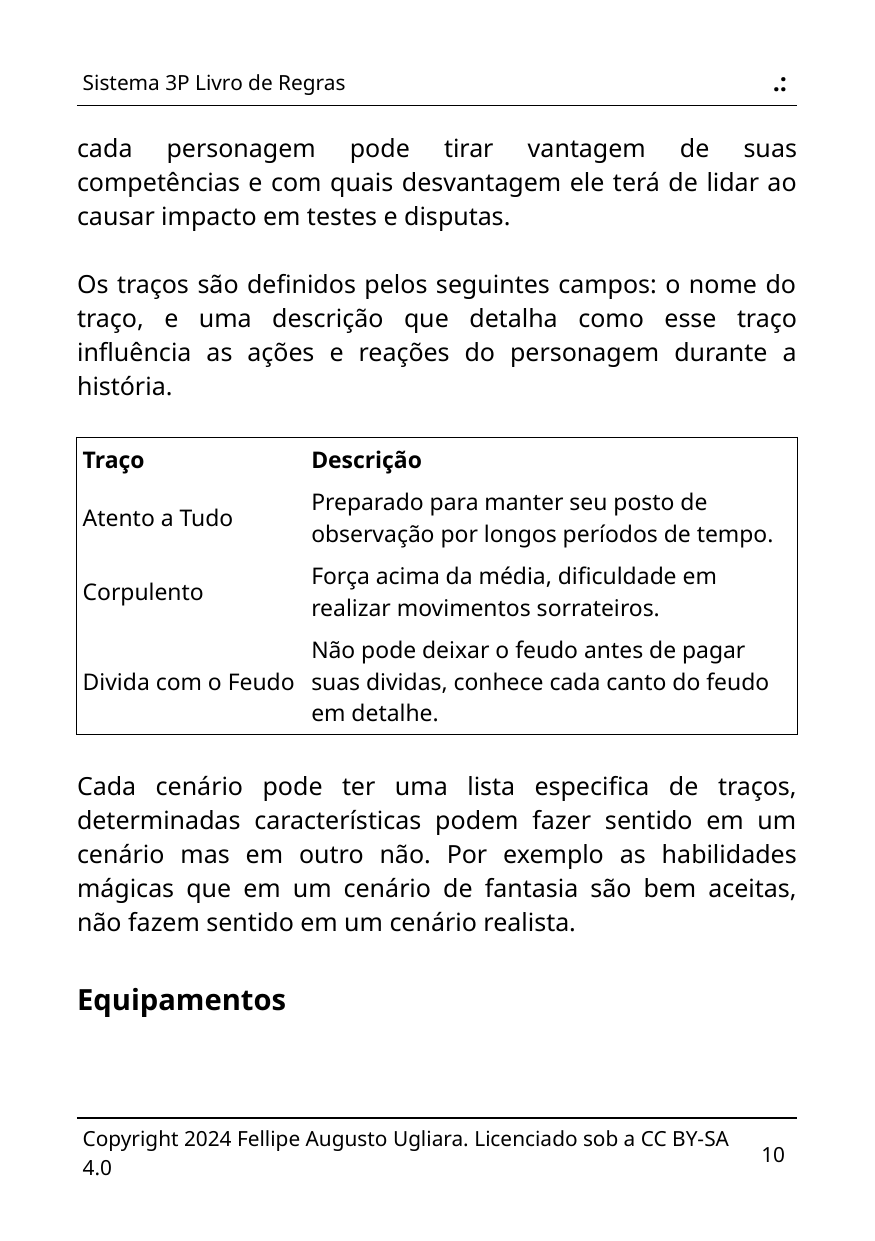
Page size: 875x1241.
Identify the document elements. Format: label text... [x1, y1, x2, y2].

subtitle Equipamentos [77, 979, 797, 1019]
table_cell Não pode deixar o feudo antes de pagar suas dividas, conhece cada canto do feudo em detalhe. [305, 629, 797, 734]
table_cell Corpulento [77, 555, 305, 628]
table_cell Força acima da média, dificuldade em realizar movimentos sorrateiros. [305, 555, 797, 628]
text Os traços são definidos pelos seguintes campos: o nome do traço, e uma descrição que detalha como esse traço influência as ações e reações do personagem durante a história. [77, 266, 797, 403]
text Cada cenário pode ter uma lista especifica de traços, determinadas características podem fazer sentido em um cenário mas em outro não. Por exemplo as habilidades mágicas que em um cenário de fantasia são bem aceitas, não fazem sentido em um cenário realista. [77, 769, 797, 939]
table_header Traço [77, 438, 305, 481]
table_cell Preparado para manter seu posto de observação por longos períodos de tempo. [305, 481, 797, 554]
table_cell Atento a Tudo [77, 481, 305, 554]
table_cell Divida com o Feudo [77, 629, 305, 734]
table_header Descrição [305, 438, 797, 481]
text cada personagem pode tirar vantagem de suas competências e com quais desvantagem ele terá de lidar ao causar impacto em testes e disputas. [77, 130, 797, 232]
